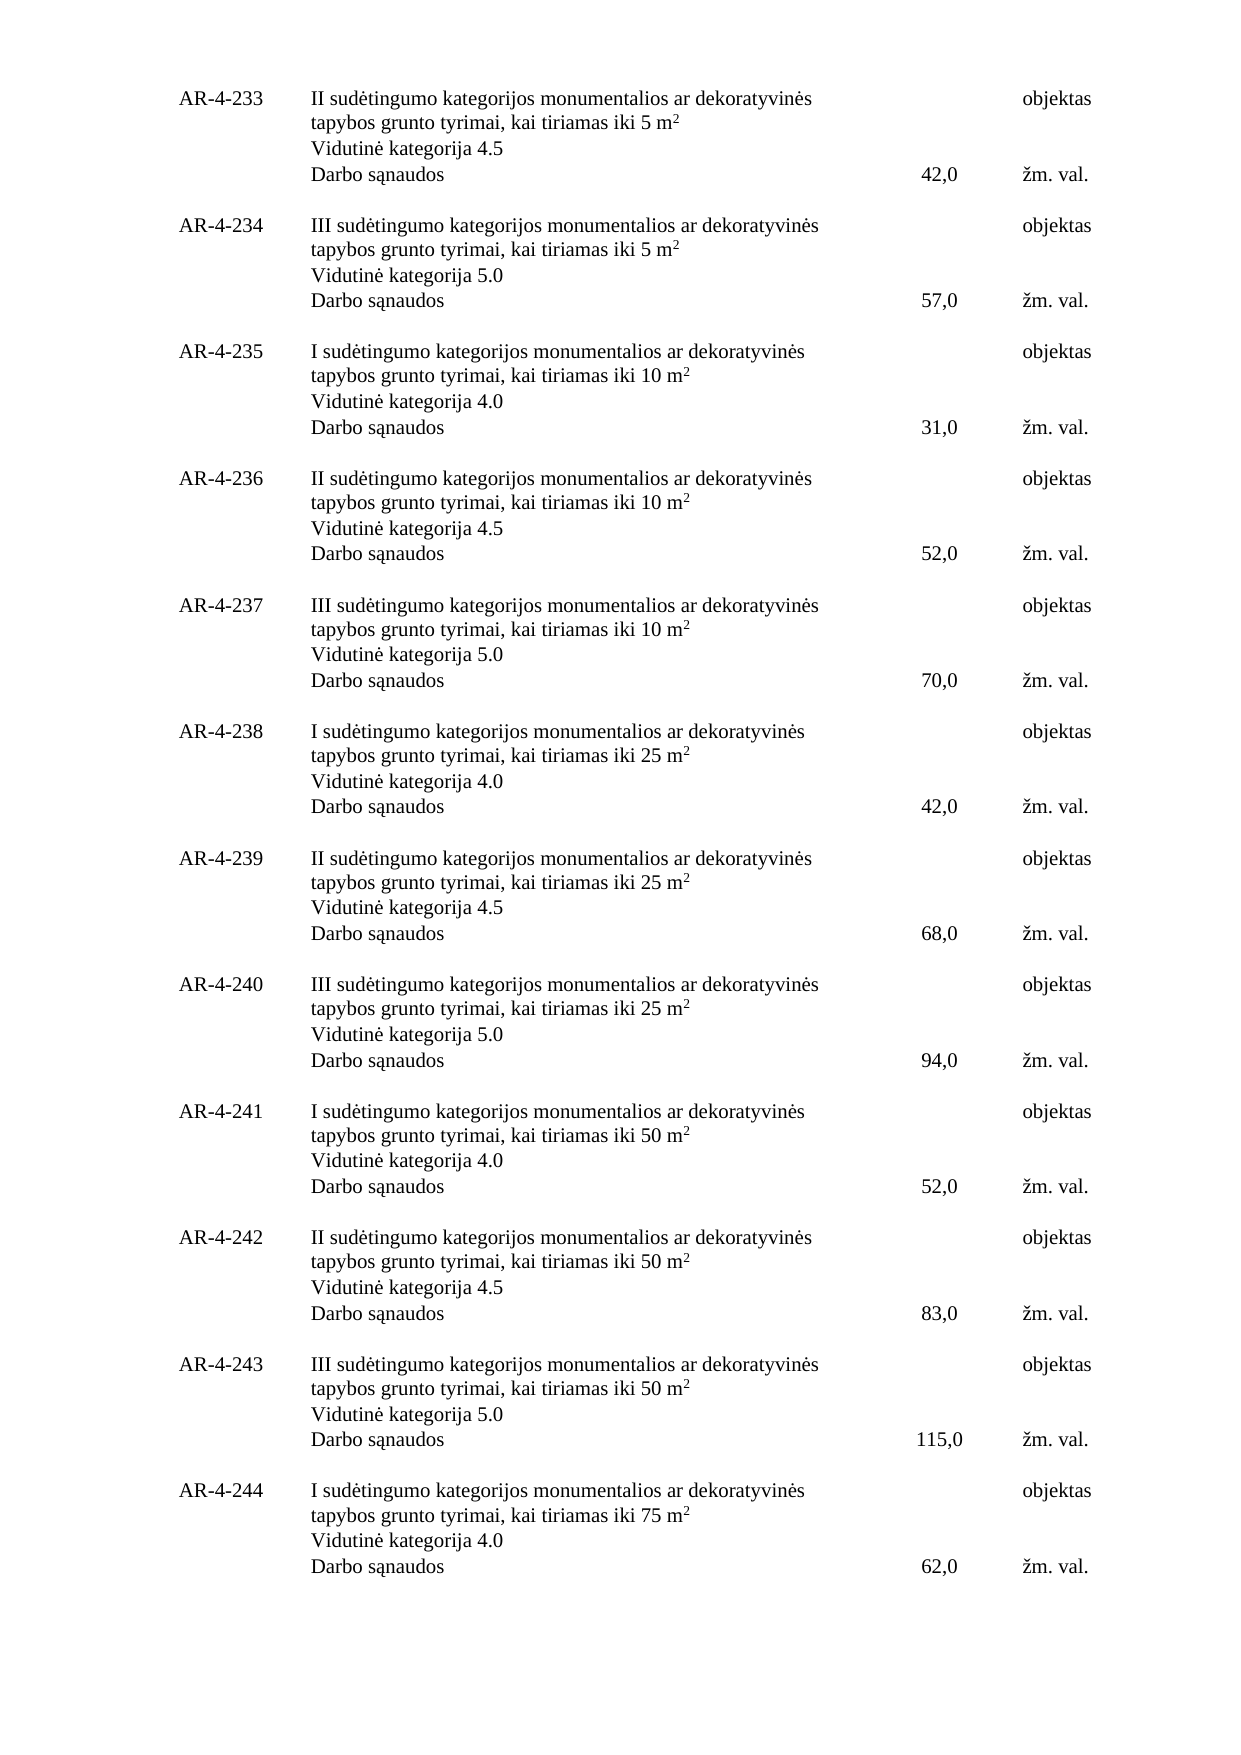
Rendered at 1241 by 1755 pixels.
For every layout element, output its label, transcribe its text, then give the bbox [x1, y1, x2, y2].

table_cell [177, 1198, 309, 1224]
table_cell [858, 692, 1021, 717]
table_cell [858, 894, 1021, 919]
table_cell [858, 134, 1021, 160]
table_cell [177, 514, 309, 540]
table_cell [177, 1173, 309, 1198]
table_cell objektas [1021, 844, 1181, 894]
table_cell Vidutinė kategorija 5.0 [309, 261, 858, 287]
table_cell AR-4-244 [177, 1477, 309, 1527]
table_cell [177, 160, 309, 186]
table_cell [177, 134, 309, 160]
table_cell I sudėtingumo kategorijos monumentalios ar dekoratyvinės tapybos grunto tyrimai, kai tiriamas iki 75 m2 [309, 1477, 858, 1527]
table_cell AR-4-238 [177, 718, 309, 767]
table_cell [177, 1046, 309, 1072]
table_cell objektas [1021, 211, 1181, 261]
table_cell žm. val. [1021, 1552, 1181, 1578]
table_cell Vidutinė kategorija 4.5 [309, 514, 858, 540]
table_cell žm. val. [1021, 1426, 1181, 1451]
table_cell [858, 641, 1021, 666]
table_cell [177, 919, 309, 945]
table_cell [858, 464, 1021, 514]
table_cell [309, 1198, 858, 1224]
table_cell [858, 1400, 1021, 1426]
table_cell [1021, 439, 1181, 464]
table_cell [1021, 641, 1181, 666]
table_cell [309, 186, 858, 211]
table_cell [177, 692, 309, 717]
table_cell [1021, 819, 1181, 844]
table_cell [177, 894, 309, 919]
table_cell Darbo sąnaudos [309, 540, 858, 565]
table_cell [177, 59, 309, 85]
table_cell [858, 1147, 1021, 1172]
table_cell objektas [1021, 971, 1181, 1020]
table_cell [177, 413, 309, 439]
table_cell 94,0 [858, 1046, 1021, 1072]
table_cell III sudėtingumo kategorijos monumentalios ar dekoratyvinės tapybos grunto tyrimai, kai tiriamas iki 25 m2 [309, 971, 858, 1020]
table_cell AR-4-236 [177, 464, 309, 514]
table_cell [858, 1325, 1021, 1350]
table_cell [177, 1552, 309, 1578]
table_cell [177, 666, 309, 692]
table_cell [177, 388, 309, 413]
table_cell [177, 312, 309, 338]
table_cell objektas [1021, 464, 1181, 514]
table_cell Vidutinė kategorija 4.0 [309, 388, 858, 413]
table_cell objektas [1021, 718, 1181, 767]
table_cell 57,0 [858, 287, 1021, 312]
table_cell [309, 312, 858, 338]
table_cell [177, 261, 309, 287]
table_cell [858, 1350, 1021, 1400]
table_cell [177, 1400, 309, 1426]
table_cell [1021, 1274, 1181, 1299]
table_cell [177, 1072, 309, 1097]
table_cell [309, 1072, 858, 1097]
table_cell 62,0 [858, 1552, 1021, 1578]
table_cell [858, 1477, 1021, 1527]
table_cell [177, 1020, 309, 1046]
table_cell AR-4-234 [177, 211, 309, 261]
table_cell I sudėtingumo kategorijos monumentalios ar dekoratyvinės tapybos grunto tyrimai, kai tiriamas iki 10 m2 [309, 338, 858, 387]
table_cell objektas [1021, 1224, 1181, 1273]
table_cell žm. val. [1021, 540, 1181, 565]
table_cell [1021, 1325, 1181, 1350]
table_cell žm. val. [1021, 1173, 1181, 1198]
table_cell AR-4-243 [177, 1350, 309, 1400]
table_cell [858, 767, 1021, 793]
table_cell Darbo sąnaudos [309, 413, 858, 439]
table_cell Darbo sąnaudos [309, 1552, 858, 1578]
table_cell [309, 439, 858, 464]
table_cell [1021, 767, 1181, 793]
table_cell [858, 1578, 1021, 1603]
table_cell [1021, 945, 1181, 971]
table_cell [858, 338, 1021, 387]
table_cell AR-4-237 [177, 591, 309, 641]
table_cell [1021, 1578, 1181, 1603]
table_cell [177, 287, 309, 312]
table_cell objektas [1021, 338, 1181, 387]
table_cell Vidutinė kategorija 4.5 [309, 134, 858, 160]
table_cell [1021, 186, 1181, 211]
table_cell [177, 945, 309, 971]
table_cell 31,0 [858, 413, 1021, 439]
table_cell [177, 1274, 309, 1299]
table_cell [177, 1147, 309, 1172]
table_cell objektas [1021, 591, 1181, 641]
table_cell [177, 819, 309, 844]
table_cell [858, 1072, 1021, 1097]
table_cell [1021, 1527, 1181, 1552]
table_cell Vidutinė kategorija 5.0 [309, 1400, 858, 1426]
table_cell II sudėtingumo kategorijos monumentalios ar dekoratyvinės tapybos grunto tyrimai, kai tiriamas iki 10 m2 [309, 464, 858, 514]
table_cell [177, 186, 309, 211]
table_cell [309, 59, 858, 85]
table_cell [177, 1578, 309, 1603]
table_cell [309, 819, 858, 844]
table_cell [309, 692, 858, 717]
table_cell žm. val. [1021, 666, 1181, 692]
table_cell [858, 1274, 1021, 1299]
table_cell [858, 59, 1021, 85]
table_cell žm. val. [1021, 160, 1181, 186]
table_cell 52,0 [858, 1173, 1021, 1198]
table_cell [858, 439, 1021, 464]
table_cell I sudėtingumo kategorijos monumentalios ar dekoratyvinės tapybos grunto tyrimai, kai tiriamas iki 25 m2 [309, 718, 858, 767]
table_cell [309, 1325, 858, 1350]
table_cell III sudėtingumo kategorijos monumentalios ar dekoratyvinės tapybos grunto tyrimai, kai tiriamas iki 10 m2 [309, 591, 858, 641]
table_cell [177, 1527, 309, 1552]
table_cell [858, 186, 1021, 211]
table_cell Vidutinė kategorija 4.0 [309, 767, 858, 793]
table_cell 42,0 [858, 793, 1021, 818]
table_cell [858, 844, 1021, 894]
table_cell [1021, 692, 1181, 717]
table_cell 70,0 [858, 666, 1021, 692]
table_cell [1021, 312, 1181, 338]
table_cell AR-4-239 [177, 844, 309, 894]
table_cell [858, 1097, 1021, 1147]
table_cell [858, 945, 1021, 971]
table_cell II sudėtingumo kategorijos monumentalios ar dekoratyvinės tapybos grunto tyrimai, kai tiriamas iki 50 m2 [309, 1224, 858, 1273]
table_cell Darbo sąnaudos [309, 919, 858, 945]
table_cell [1021, 134, 1181, 160]
table_cell [1021, 261, 1181, 287]
table_cell [858, 211, 1021, 261]
table_cell Darbo sąnaudos [309, 666, 858, 692]
table_cell [309, 565, 858, 591]
table_cell [858, 819, 1021, 844]
table_cell 42,0 [858, 160, 1021, 186]
table_cell Vidutinė kategorija 5.0 [309, 641, 858, 666]
table_cell [858, 565, 1021, 591]
table_cell [1021, 1147, 1181, 1172]
table_cell AR-4-235 [177, 338, 309, 387]
table_cell žm. val. [1021, 1046, 1181, 1072]
table_cell objektas [1021, 1477, 1181, 1527]
table_cell [1021, 1020, 1181, 1046]
table_cell Darbo sąnaudos [309, 1426, 858, 1451]
table_cell [309, 1578, 858, 1603]
table_cell Vidutinė kategorija 4.0 [309, 1147, 858, 1172]
table_cell Vidutinė kategorija 4.5 [309, 1274, 858, 1299]
table_cell Darbo sąnaudos [309, 1046, 858, 1072]
table_cell [177, 1299, 309, 1325]
table_cell [858, 1527, 1021, 1552]
table_cell [1021, 1198, 1181, 1224]
table_cell II sudėtingumo kategorijos monumentalios ar dekoratyvinės tapybos grunto tyrimai, kai tiriamas iki 25 m2 [309, 844, 858, 894]
table_cell Darbo sąnaudos [309, 1299, 858, 1325]
table_cell II sudėtingumo kategorijos monumentalios ar dekoratyvinės tapybos grunto tyrimai, kai tiriamas iki 5 m2 [309, 85, 858, 134]
table_cell [177, 565, 309, 591]
table_cell 52,0 [858, 540, 1021, 565]
table_cell AR-4-240 [177, 971, 309, 1020]
table_cell [858, 1224, 1021, 1273]
table_cell [858, 514, 1021, 540]
table_cell [1021, 1451, 1181, 1477]
table_cell [177, 1426, 309, 1451]
table_cell [309, 945, 858, 971]
table_cell [177, 439, 309, 464]
table_cell objektas [1021, 85, 1181, 134]
table_cell [858, 388, 1021, 413]
table_cell III sudėtingumo kategorijos monumentalios ar dekoratyvinės tapybos grunto tyrimai, kai tiriamas iki 50 m2 [309, 1350, 858, 1400]
table_cell Vidutinė kategorija 4.0 [309, 1527, 858, 1552]
table_cell AR-4-242 [177, 1224, 309, 1273]
table_cell 68,0 [858, 919, 1021, 945]
table_cell [309, 1451, 858, 1477]
table_cell žm. val. [1021, 413, 1181, 439]
table_cell AR-4-233 [177, 85, 309, 134]
table_cell Vidutinė kategorija 5.0 [309, 1020, 858, 1046]
table_cell AR-4-241 [177, 1097, 309, 1147]
table_cell [858, 85, 1021, 134]
table_cell [177, 1325, 309, 1350]
table_cell III sudėtingumo kategorijos monumentalios ar dekoratyvinės tapybos grunto tyrimai, kai tiriamas iki 5 m2 [309, 211, 858, 261]
table_cell [1021, 388, 1181, 413]
table_cell Darbo sąnaudos [309, 1173, 858, 1198]
table_cell Darbo sąnaudos [309, 287, 858, 312]
table_cell 115,0 [858, 1426, 1021, 1451]
table_cell [858, 1451, 1021, 1477]
table_cell [1021, 1072, 1181, 1097]
table_cell objektas [1021, 1097, 1181, 1147]
table_cell Darbo sąnaudos [309, 793, 858, 818]
table_cell [177, 1451, 309, 1477]
table_cell [858, 1198, 1021, 1224]
table_cell [858, 718, 1021, 767]
table_cell [1021, 894, 1181, 919]
table_cell žm. val. [1021, 287, 1181, 312]
table_cell I sudėtingumo kategorijos monumentalios ar dekoratyvinės tapybos grunto tyrimai, kai tiriamas iki 50 m2 [309, 1097, 858, 1147]
table_cell [1021, 59, 1181, 85]
table_cell [1021, 1400, 1181, 1426]
table_cell žm. val. [1021, 919, 1181, 945]
table_cell [858, 1020, 1021, 1046]
table_cell žm. val. [1021, 1299, 1181, 1325]
table_cell Darbo sąnaudos [309, 160, 858, 186]
table_cell [858, 971, 1021, 1020]
table_cell [177, 641, 309, 666]
table_cell objektas [1021, 1350, 1181, 1400]
table_cell [177, 793, 309, 818]
table_cell žm. val. [1021, 793, 1181, 818]
table_cell [858, 261, 1021, 287]
table_cell [177, 540, 309, 565]
table_cell [1021, 565, 1181, 591]
table_cell [177, 767, 309, 793]
table_cell 83,0 [858, 1299, 1021, 1325]
table_cell [1021, 514, 1181, 540]
table_cell [858, 312, 1021, 338]
table_cell [858, 591, 1021, 641]
table_cell Vidutinė kategorija 4.5 [309, 894, 858, 919]
